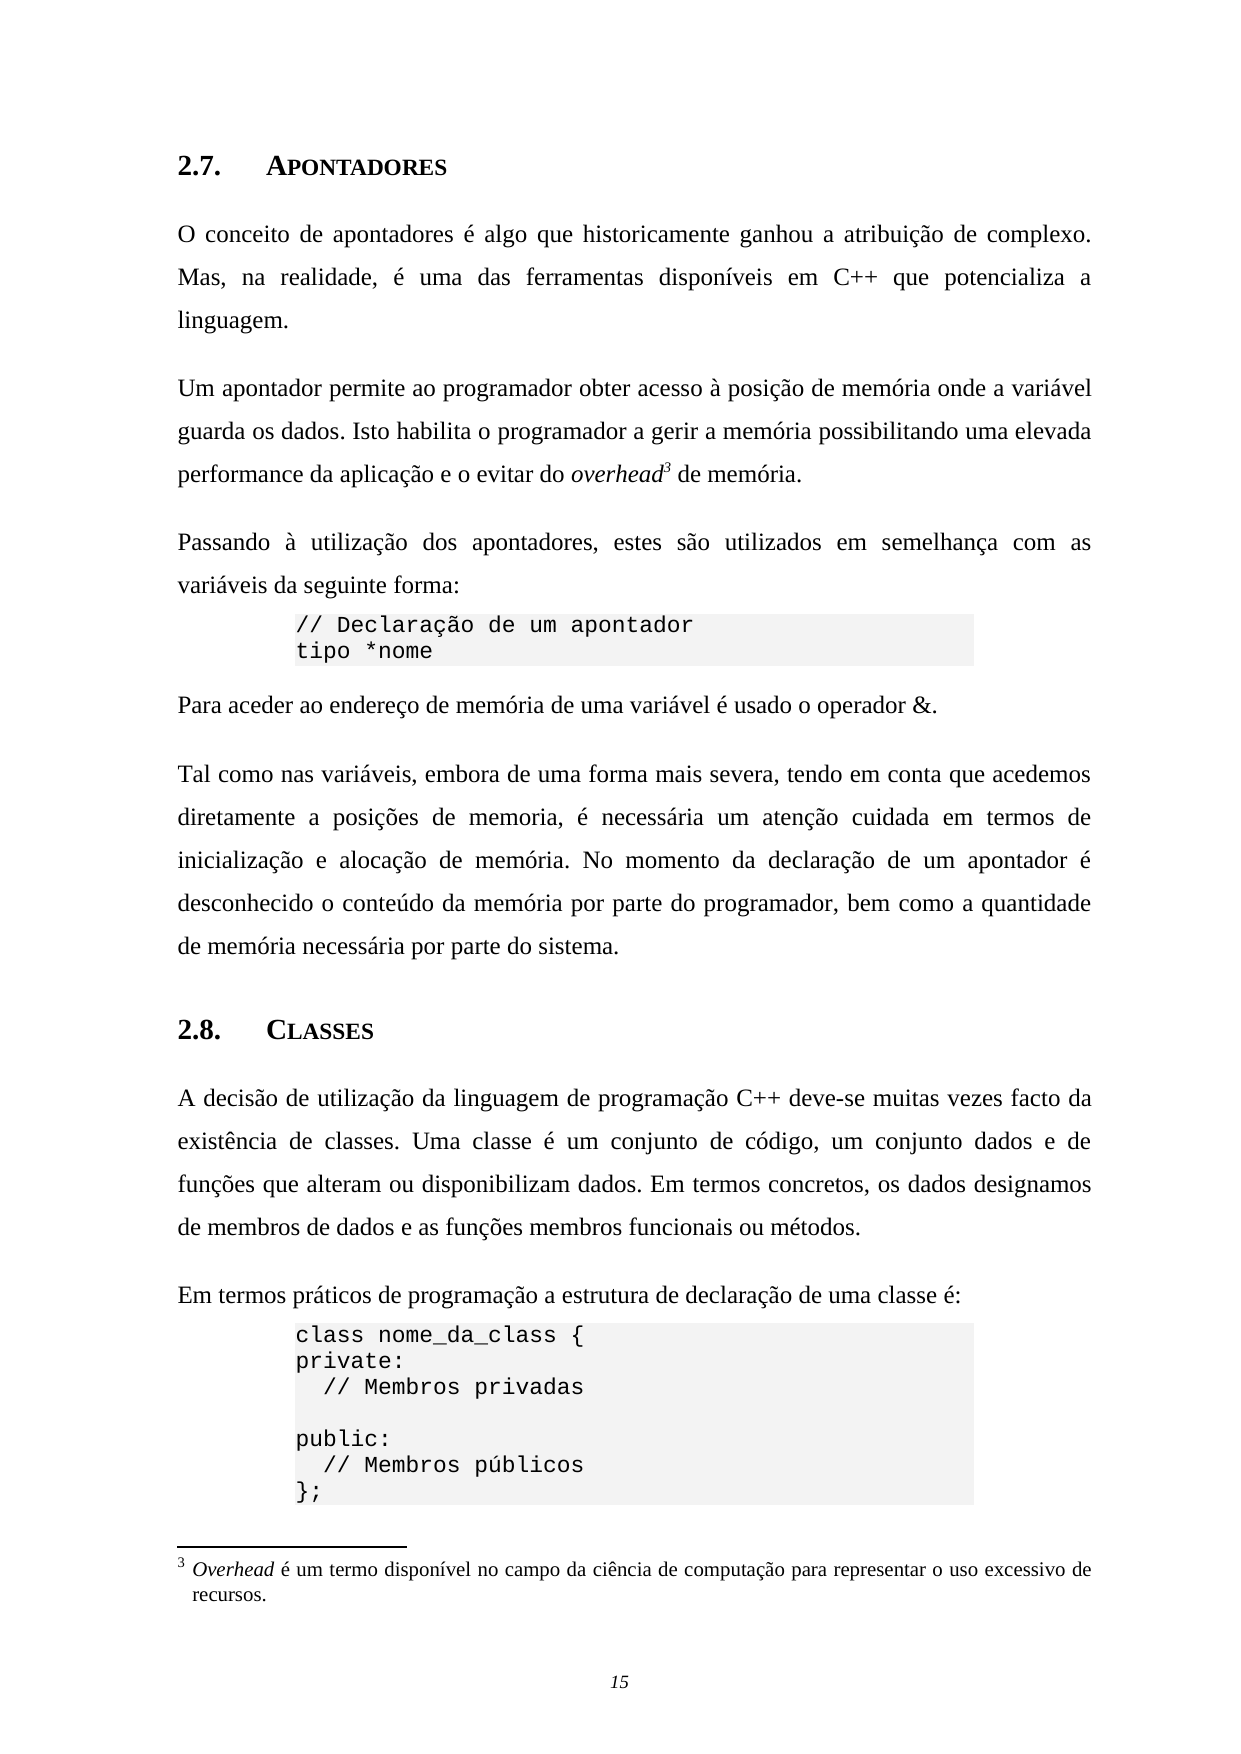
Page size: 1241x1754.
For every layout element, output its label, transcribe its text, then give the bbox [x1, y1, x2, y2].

text tipo *nome [295, 640, 974, 666]
text // Declaração de um apontador [295, 614, 974, 640]
list Classes [177, 1012, 1092, 1045]
text Em termos práticos de programação a estrutura de declaração de uma classe é: [177, 1280, 1092, 1309]
text Um apontador permite ao programador obter acesso à posição de memória onde a variável guarda os dados. Isto habilita o programador a gerir a memória possibilitando uma elevada performance da aplicação e o evitar do overhead de memória. [177, 373, 1092, 488]
text O conceito de apontadores é algo que historicamente ganhou a atribuição de complexo. Mas, na realidade, é uma das ferramentas disponíveis em C++ que potencializa a linguagem. [177, 219, 1092, 334]
text public: [295, 1427, 974, 1453]
text class nome_da_class { [295, 1323, 974, 1349]
text Para aceder ao endereço de memória de uma variável é usado o operador &. [177, 691, 1092, 719]
list Apontadores [177, 148, 1092, 181]
text Overhead é um termo disponível no campo da ciência de computação para representar o uso excessivo de recursos. [177, 1553, 1092, 1606]
text A decisão de utilização da linguagem de programação C++ deve-se muitas vezes facto da existência de classes. Uma classe é um conjunto de código, um conjunto dados e de funções que alteram ou disponibilizam dados. Em termos concretos, os dados designamos de membros de dados e as funções membros funcionais ou métodos. [177, 1083, 1092, 1241]
text // Membros públicos [295, 1453, 974, 1479]
text private: [295, 1349, 974, 1375]
text // Membros privadas [295, 1375, 974, 1401]
text Passando à utilização dos apontadores, estes são utilizados em semelhança com as variáveis da seguinte forma: [177, 527, 1092, 599]
text }; [295, 1479, 974, 1505]
text Tal como nas variáveis, embora de uma forma mais severa, tendo em conta que acedemos diretamente a posições de memoria, é necessária um atenção cuidada em termos de inicialização e alocação de memória. No momento da declaração de um apontador é desconhecido o conteúdo da memória por parte do programador, bem como a quantidade de memória necessária por parte do sistema. [177, 759, 1092, 960]
